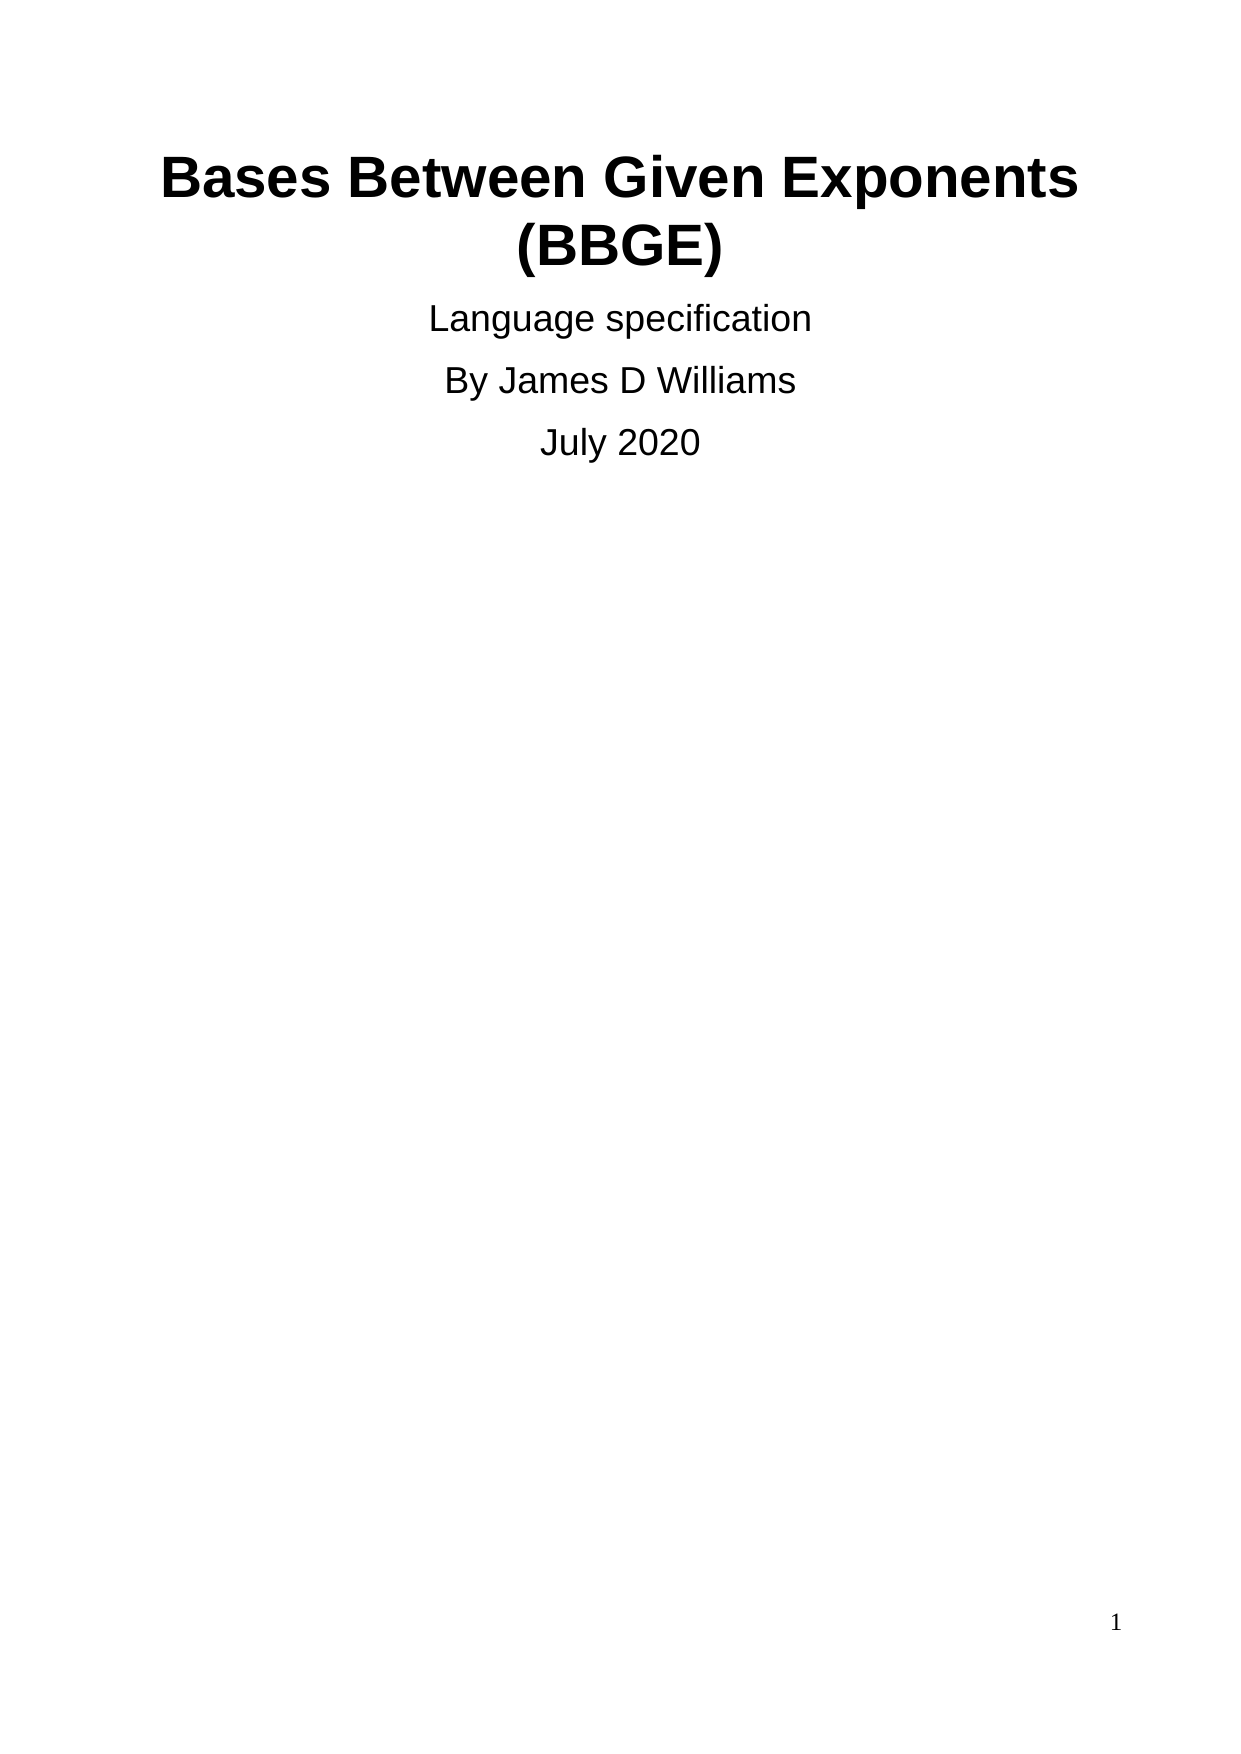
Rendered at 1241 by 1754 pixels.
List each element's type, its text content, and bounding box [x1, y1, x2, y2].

title Bases Between Given Exponents (BBGE) [118, 143, 1122, 277]
subtitle Language specification [118, 296, 1122, 339]
subtitle By James D Williams [118, 358, 1122, 401]
subtitle July 2020 [118, 420, 1122, 463]
